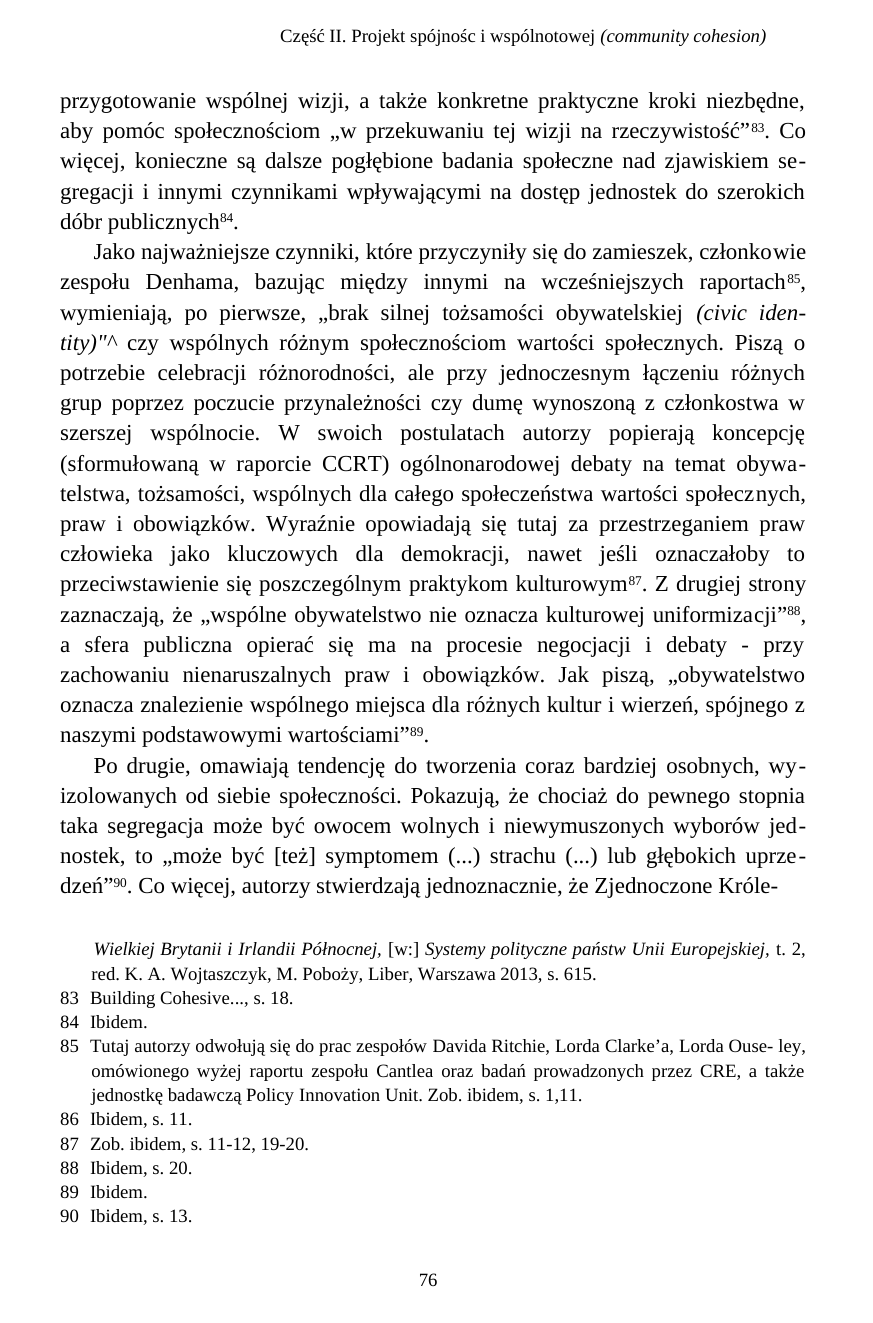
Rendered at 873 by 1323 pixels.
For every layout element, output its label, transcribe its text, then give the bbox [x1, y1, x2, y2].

list Tutaj autorzy odwołują się do prac zespołów Davida Ritchie, Lorda Clarke’a, Lorda Ouse- ley, omówionego wyżej raportu zespołu Cantlea oraz badań prowadzonych przez CRE, a także jednostkę badawczą Policy Innovation Unit. Zob. ibidem, s. 1,11. [60, 1035, 806, 1105]
list Zob. ibidem, s. 11-12, 19-20. [60, 1132, 806, 1154]
text 76 [418, 1269, 443, 1290]
list Ibidem. [60, 1011, 806, 1033]
text przygotowanie wspólnej wizji, a także konkretne praktyczne kroki niezbędne, aby pomóc społecznościom „w przekuwaniu tej wizji na rzeczywistość”83. Co więcej, konieczne są dalsze pogłębione badania społeczne nad zjawiskiem se­gregacji i innymi czynnikami wpływającymi na dostęp jednostek do szerokich dóbr publicznych84. [60, 87, 806, 234]
list Ibidem, s. 20. [60, 1157, 806, 1178]
text Po drugie, omawiają tendencję do tworzenia coraz bardziej osobnych, wy­izolowanych od siebie społeczności. Pokazują, że chociaż do pewnego stopnia taka segregacja może być owocem wolnych i niewymuszonych wyborów jed­nostek, to „może być [też] symptomem (...) strachu (...) lub głębokich uprze­dzeń”90. Co więcej, autorzy stwierdzają jednoznacznie, że Zjednoczone Króle- [60, 752, 806, 899]
text Jako najważniejsze czynniki, które przyczyniły się do zamieszek, członko­wie zespołu Denhama, bazując między innymi na wcześniejszych raportach85, wymieniają, po pierwsze, „brak silnej tożsamości obywatelskiej (civic iden­tity)"^ czy wspólnych różnym społecznościom wartości społecznych. Piszą o potrzebie celebracji różnorodności, ale przy jednoczesnym łączeniu różnych grup poprzez poczucie przynależności czy dumę wynoszoną z członkostwa w szerszej wspólnocie. W swoich postulatach autorzy popierają koncepcję (sformułowaną w raporcie CCRT) ogólnonarodowej debaty na temat obywa­telstwa, tożsamości, wspólnych dla całego społeczeństwa wartości społecz­nych, praw i obowiązków. Wyraźnie opowiadają się tutaj za przestrzeganiem praw człowieka jako kluczowych dla demokracji, nawet jeśli oznaczałoby to przeciwstawienie się poszczególnym praktykom kulturowym87. Z drugiej stro­ny zaznaczają, że „wspólne obywatelstwo nie oznacza kulturowej uniformiza­cji”88, a sfera publiczna opierać się ma na procesie negocjacji i debaty - przy zachowaniu nienaruszalnych praw i obowiązków. Jak piszą, „obywatelstwo oznacza znalezienie wspólnego miejsca dla różnych kultur i wierzeń, spójnego z naszymi podstawowymi wartościami”89. [60, 238, 806, 748]
list Ibidem. [60, 1181, 806, 1202]
list Ibidem, s. 13. [60, 1205, 806, 1227]
text Część II. Projekt spójnośc i wspólnotowej (community cohesion) [280, 25, 819, 46]
text Wielkiej Brytanii i Irlandii Północnej, [w:] Systemy polityczne państw Unii Europejskiej, t. 2, red. K. A. Wojtaszczyk, M. Poboży, Liber, Warszawa 2013, s. 615. [91, 938, 806, 984]
list Building Cohesive..., s. 18. [60, 987, 806, 1008]
list Ibidem, s. 11. [60, 1108, 806, 1130]
